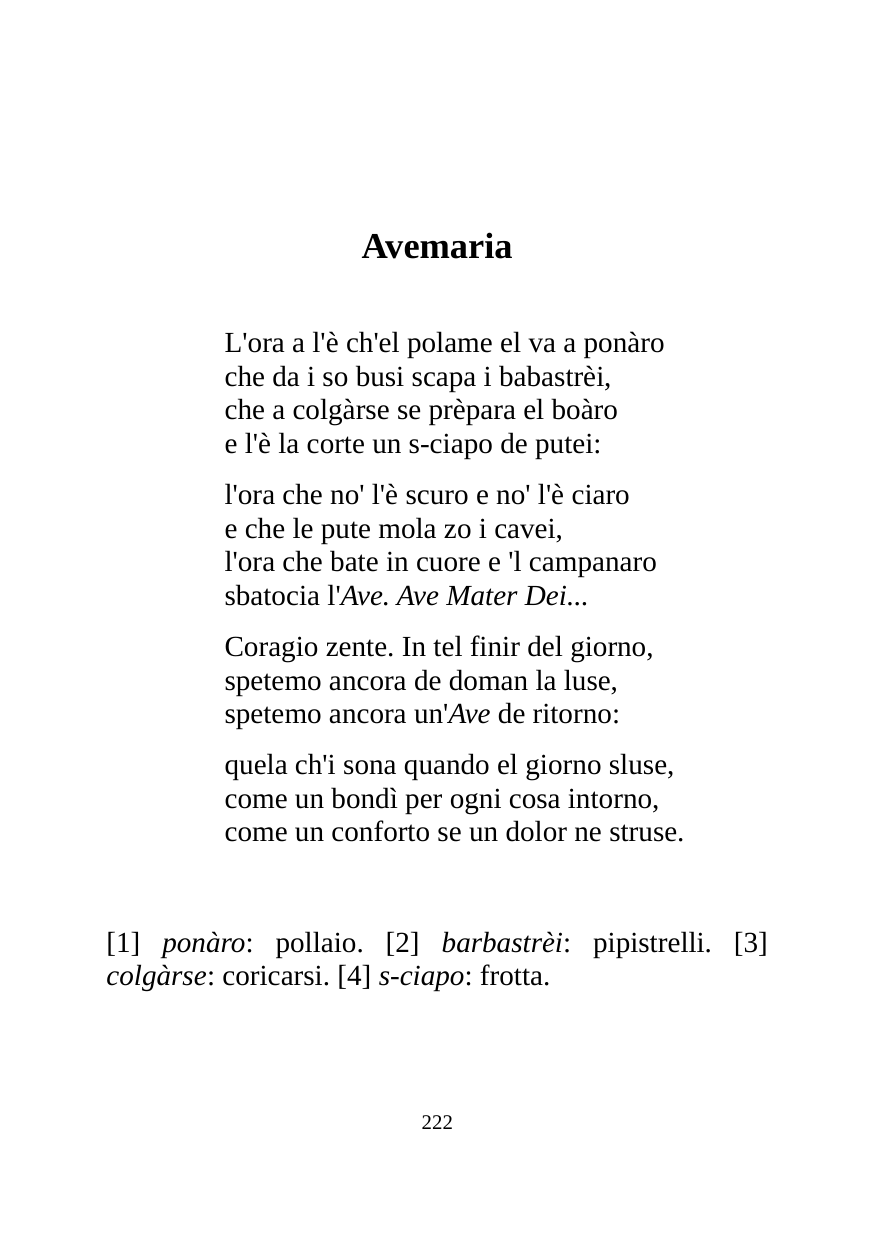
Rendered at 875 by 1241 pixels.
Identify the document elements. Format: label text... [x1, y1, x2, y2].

text Coragio zente. In tel finir del giorno, spetemo ancora de doman la luse, spetemo ancora un'Ave de ritorno: [224, 629, 768, 730]
subtitle Avemaria [106, 224, 768, 266]
text quela ch'i sona quando el giorno sluse, come un bondì per ogni cosa intorno, come un conforto se un dolor ne struse. [224, 747, 768, 848]
text L'ora a l'è ch'el polame el va a ponàro che da i so busi scapa i babastrèi, che a colgàrse se prèpara el boàro e l'è la corte un s-ciapo de putei: [224, 325, 768, 459]
text [1] ponàro: pollaio. [2] barbastrèi: pipistrelli. [3] colgàrse: coricarsi. [4] s-ciapo: frotta. [106, 925, 768, 992]
text l'ora che no' l'è scuro e no' l'è ciaro e che le pute mola zo i cavei, l'ora che bate in cuore e 'l campanaro sbatocia l'Ave. Ave Mater Dei... [224, 477, 768, 611]
